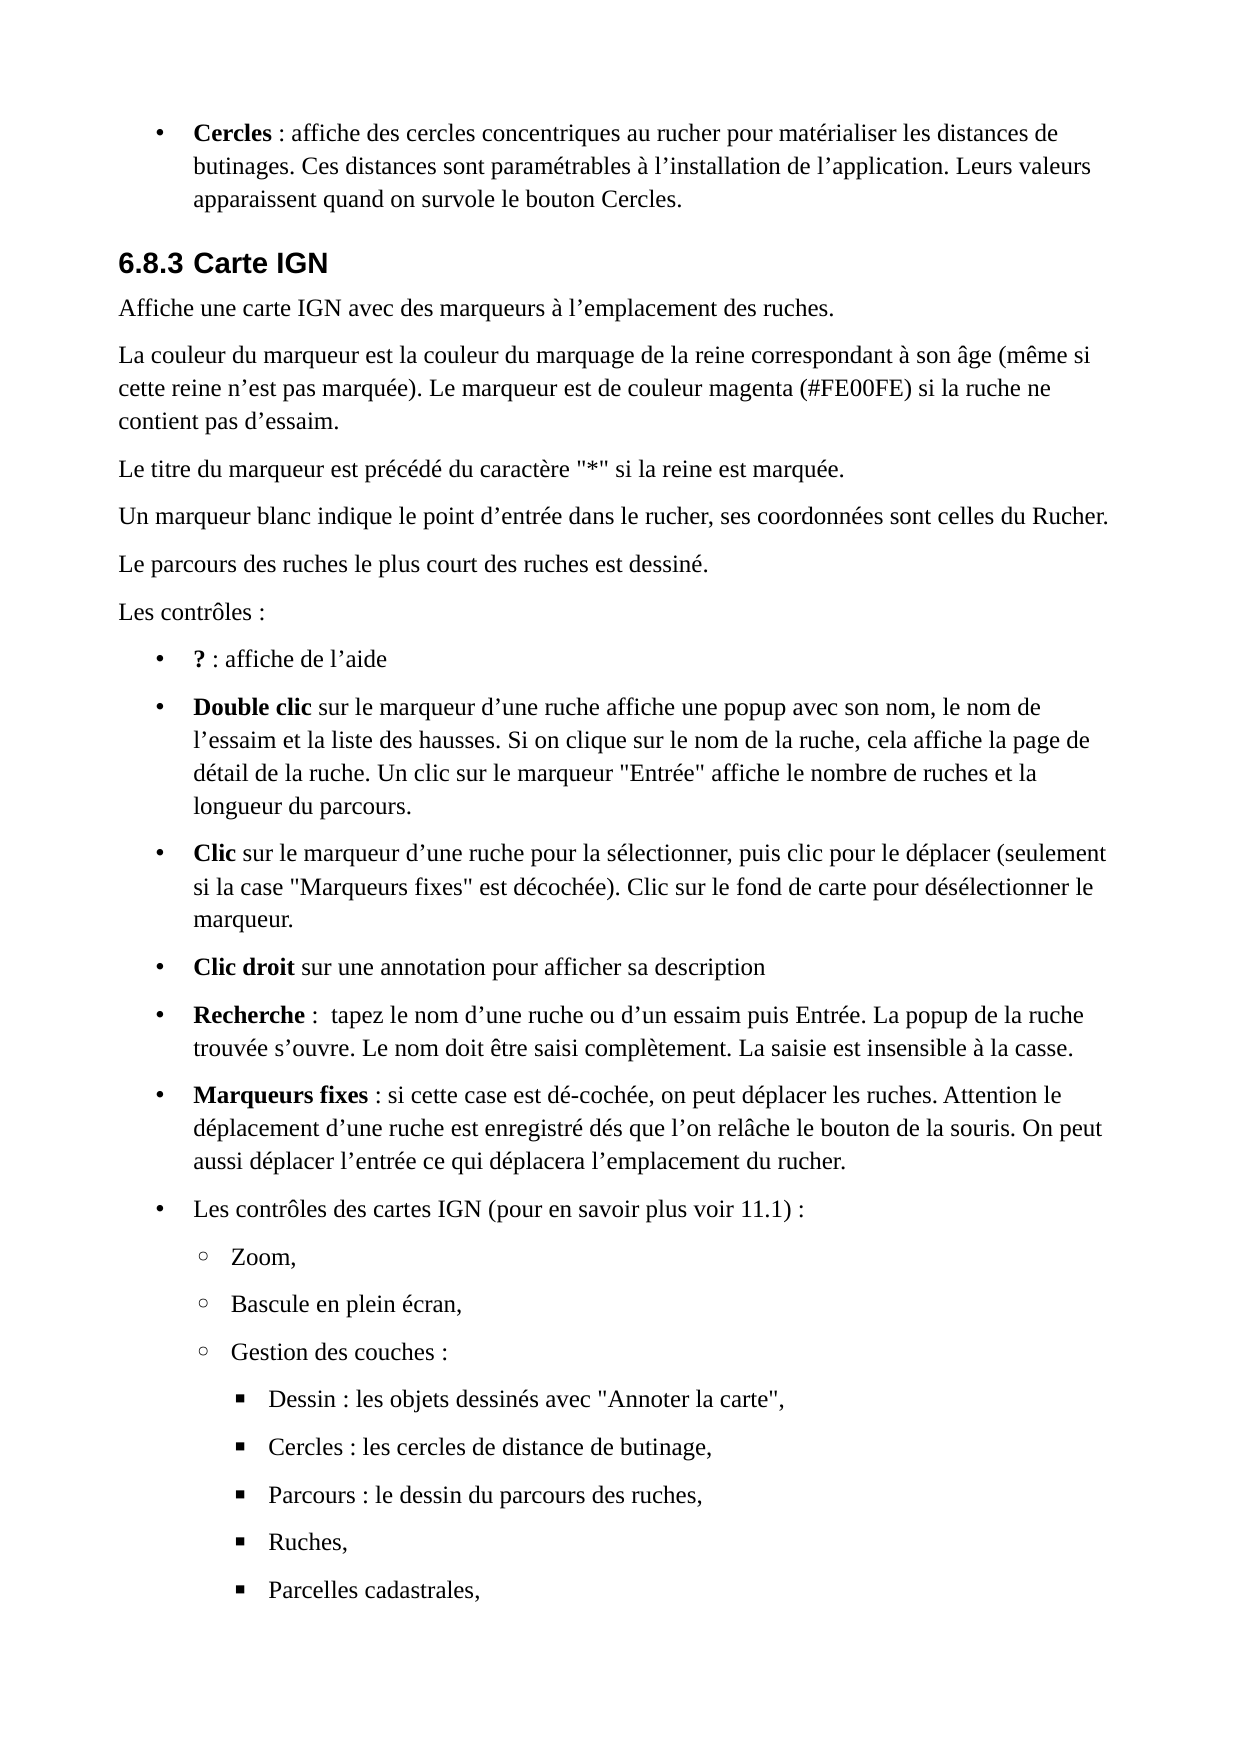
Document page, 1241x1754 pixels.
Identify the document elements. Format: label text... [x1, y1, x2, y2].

list Recherche : tapez le nom d’une ruche ou d’un essaim puis Entrée. La popup de la ruche trouvée s’ouvre. Le nom doit être saisi complètement. La saisie est insensible à la casse. [156, 1000, 1122, 1062]
list Parcours : le dessin du parcours des ruches, [231, 1480, 1122, 1508]
text La couleur du marqueur est la couleur du marquage de la reine correspondant à son âge (même si cette reine n’est pas marquée). Le marqueur est de couleur magenta (#FE00FE) si la ruche ne contient pas d’essaim. [118, 340, 1122, 435]
text Un marqueur blanc indique le point d’entrée dans le rucher, ses coordonnées sont celles du Rucher. [118, 501, 1122, 530]
list ? : affiche de l’aide [156, 644, 1122, 673]
list Marqueurs fixes : si cette case est dé-cochée, on peut déplacer les ruches. Attention le déplacement d’une ruche est enregistré dés que l’on relâche le bouton de la souris. On peut aussi déplacer l’entrée ce qui déplacera l’emplacement du rucher. [156, 1080, 1122, 1175]
text Les contrôles : [118, 597, 1122, 625]
text Le titre du marqueur est précédé du caractère "*" si la reine est marquée. [118, 454, 1122, 483]
text Le parcours des ruches le plus court des ruches est dessiné. [118, 549, 1122, 578]
list Les contrôles des cartes IGN (pour en savoir plus voir 11.1) : [156, 1194, 1122, 1223]
list Clic sur le marqueur d’une ruche pour la sélectionner, puis clic pour le déplacer (seulement si la case "Marqueurs fixes" est décochée). Clic sur le fond de carte pour désélectionner le marqueur. [156, 838, 1122, 933]
text Affiche une carte IGN avec des marqueurs à l’emplacement des ruches. [118, 293, 1122, 321]
list Zoom, [193, 1242, 1122, 1270]
list Cercles : affiche des cercles concentriques au rucher pour matérialiser les distances de butinages. Ces distances sont paramétrables à l’installation de l’application. Leurs valeurs apparaissent quand on survole le bouton Cercles. [156, 118, 1122, 213]
list Clic droit sur une annotation pour afficher sa description [156, 952, 1122, 981]
list Bascule en plein écran, [193, 1289, 1122, 1318]
list Cercles : les cercles de distance de butinage, [231, 1432, 1122, 1461]
list Double clic sur le marqueur d’une ruche affiche une popup avec son nom, le nom de l’essaim et la liste des hausses. Si on clique sur le nom de la ruche, cela affiche la page de détail de la ruche. Un clic sur le marqueur "Entrée" affiche le nombre de ruches et la longueur du parcours. [156, 692, 1122, 820]
list Gestion des couches : [193, 1337, 1122, 1366]
list Parcelles cadastrales, [231, 1575, 1122, 1604]
list Ruches, [231, 1527, 1122, 1556]
list Dessin : les objets dessinés avec "Annoter la carte", [231, 1384, 1122, 1413]
subtitle Carte IGN [118, 246, 1122, 280]
